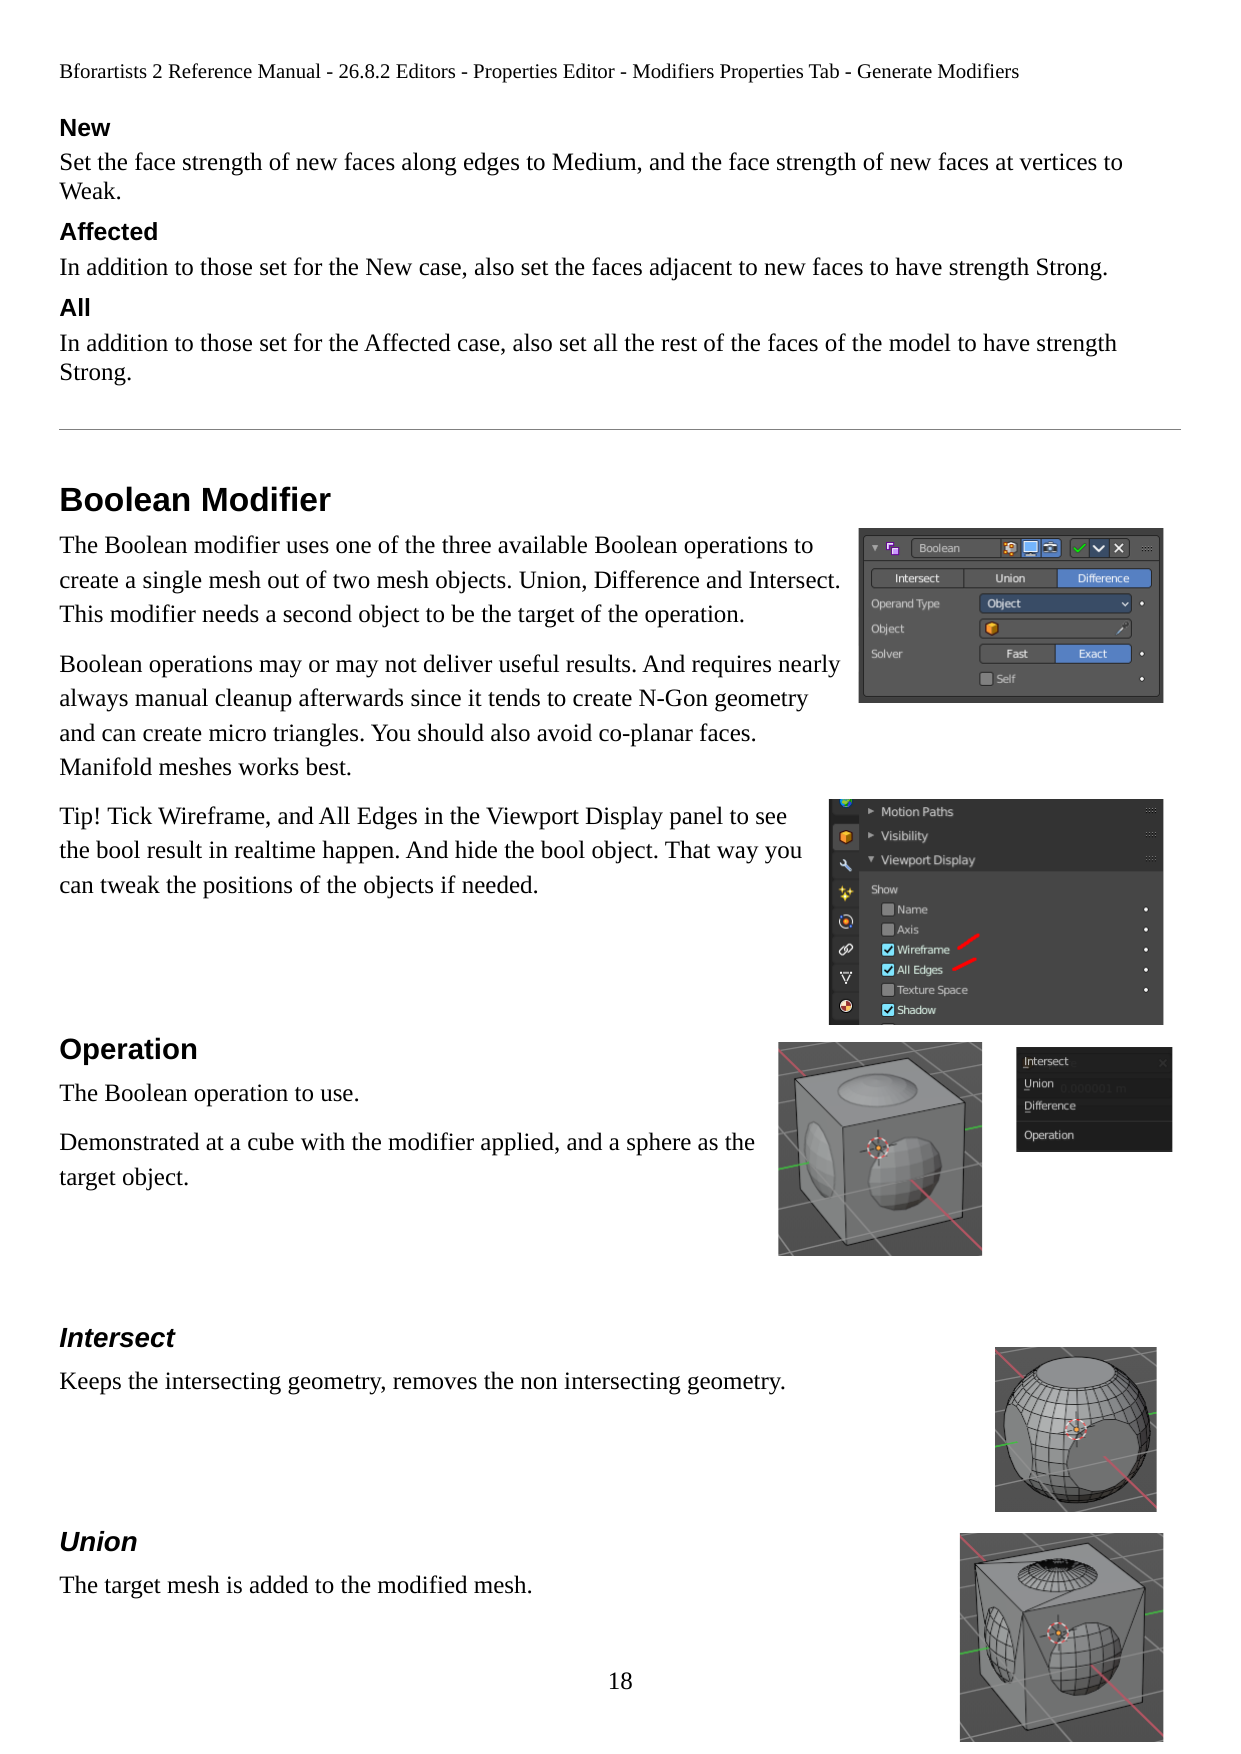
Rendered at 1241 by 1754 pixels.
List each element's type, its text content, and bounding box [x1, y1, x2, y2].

picture [995, 1347, 1157, 1512]
text [983, 1127, 1181, 1190]
text [983, 1078, 1016, 1107]
text In addition to those set for the Affected case, also set all the rest of the faces of the model to have strength Strong. [59, 328, 1181, 386]
picture [858, 528, 1164, 703]
text In addition to those set for the New case, also set the faces adjacent to new faces to have strength Strong. [59, 252, 1181, 281]
picture [959, 1533, 1164, 1742]
text Set the face strength of new faces along edges to Medium, and the face strength of new faces at vertices to Weak. [59, 147, 1181, 205]
text Boolean operations may or may not deliver useful results. And requires nearly always manual cleanup afterwards since it tends to create N-Gon geometry and can create micro triangles. You should also avoid co-planar faces. Manifold meshes works best. [59, 649, 1181, 781]
picture [828, 799, 1164, 1025]
text The target mesh is added to the modified mesh. [59, 1570, 959, 1598]
text Tip! Tick Wireframe, and All Edges in the Viewport Display panel to see the bool result in realtime happen. And hide the bool object. That way you can tweak the positions of the objects if needed. [59, 801, 828, 899]
text The Boolean operation to use. [59, 1078, 778, 1107]
subtitle Union [59, 1525, 1181, 1557]
subtitle Intersect [59, 1321, 1181, 1353]
text Keeps the intersecting geometry, removes the non intersecting geometry. [59, 1366, 995, 1394]
subtitle Boolean Modifier [59, 479, 1181, 518]
text The Boolean modifier uses one of the three available Boolean operations to create a single mesh out of two mesh objects. Union, Difference and Intersect. This modifier needs a second object to be the target of the operation. [59, 531, 858, 628]
subtitle Affected [59, 217, 1181, 246]
text Demonstrated at a cube with the modifier applied, and a sphere as the target object. [59, 1127, 778, 1190]
subtitle Operation [59, 1032, 1181, 1066]
picture [1016, 1047, 1173, 1152]
subtitle New [59, 113, 1181, 141]
subtitle All [59, 293, 1181, 322]
picture [778, 1042, 983, 1256]
